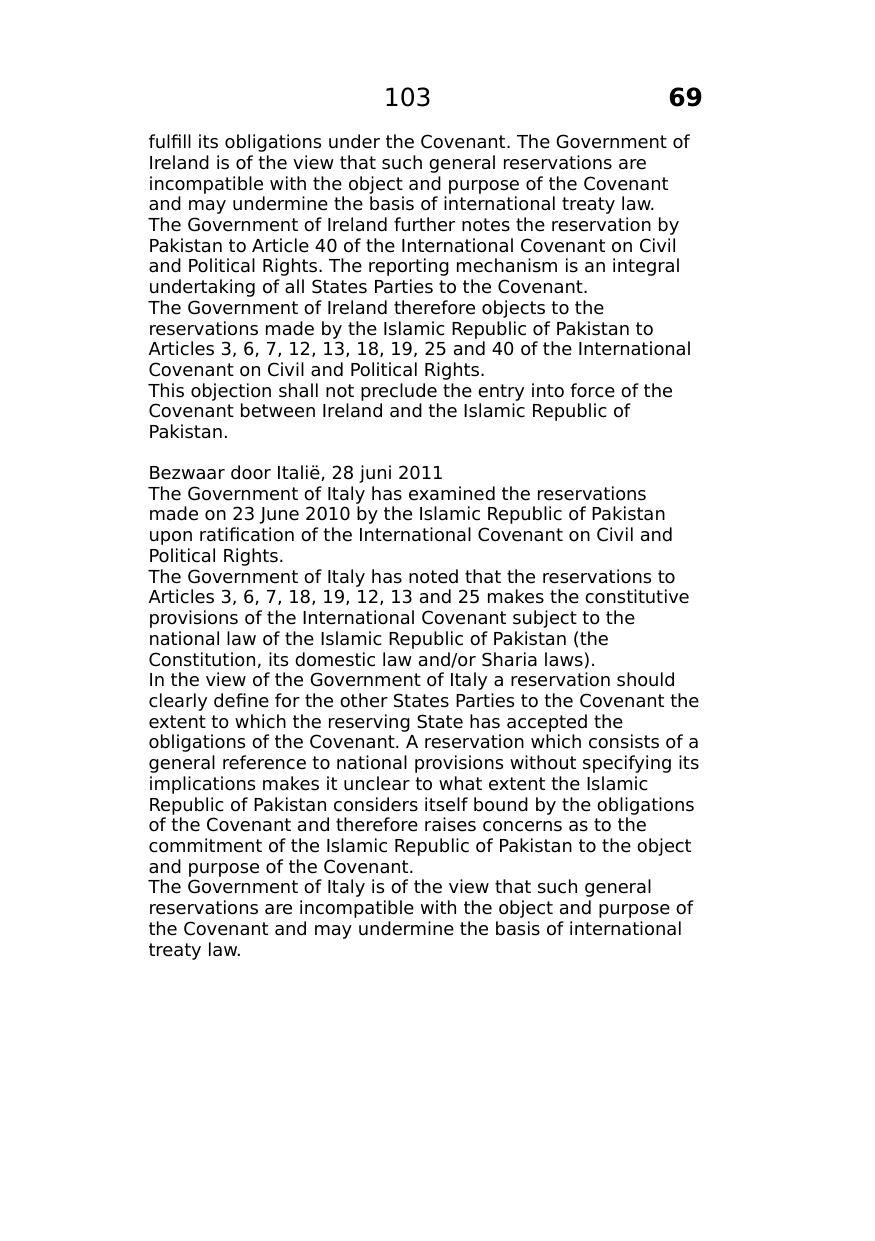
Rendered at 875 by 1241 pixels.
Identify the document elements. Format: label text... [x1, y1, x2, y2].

text The Government of Ireland further notes the reservation by Pakistan to Article 40 of the International Covenant on Civil and Political Rights. The reporting mechanism is an integral undertaking of all States Parties to the Covenant. [148, 215, 703, 298]
text In the view of the Government of Italy a reservation should clearly define for the other States Parties to the Covenant the extent to which the reserving State has accepted the obligations of the Covenant. A reservation which consists of a general reference to national provisions without specifying its implications makes it unclear to what extent the Islamic Republic of Pakistan considers itself bound by the obligations of the Covenant and therefore raises concerns as to the commitment of the Islamic Republic of Pakistan to the object and purpose of the Covenant. [148, 670, 703, 877]
text The Government of Italy has examined the reservations made on 23 June 2010 by the Islamic Republic of Pakistan upon ratification of the International Covenant on Civil and Political Rights. [148, 483, 703, 566]
text This objection shall not preclude the entry into force of the Covenant between Ireland and the Islamic Republic of Pakistan. [148, 381, 703, 443]
text Bezwaar door Italië, 28 juni 2011 [148, 463, 703, 483]
text fulfill its obligations under the Covenant. The Government of Ireland is of the view that such general reservations are incompatible with the object and purpose of the Covenant and may undermine the basis of international treaty law. [148, 132, 703, 215]
text The Government of Italy has noted that the reservations to Articles 3, 6, 7, 18, 19, 12, 13 and 25 makes the constitutive provisions of the International Covenant subject to the national law of the Islamic Republic of Pakistan (the Constitution, its domestic law and/or Sharia laws). [148, 566, 703, 670]
text The Government of Italy is of the view that such general reservations are incompatible with the object and purpose of the Covenant and may undermine the basis of international treaty law. [148, 877, 703, 960]
text The Government of Ireland therefore objects to the reservations made by the Islamic Republic of Pakistan to Articles 3, 6, 7, 12, 13, 18, 19, 25 and 40 of the International Covenant on Civil and Political Rights. [148, 298, 703, 381]
